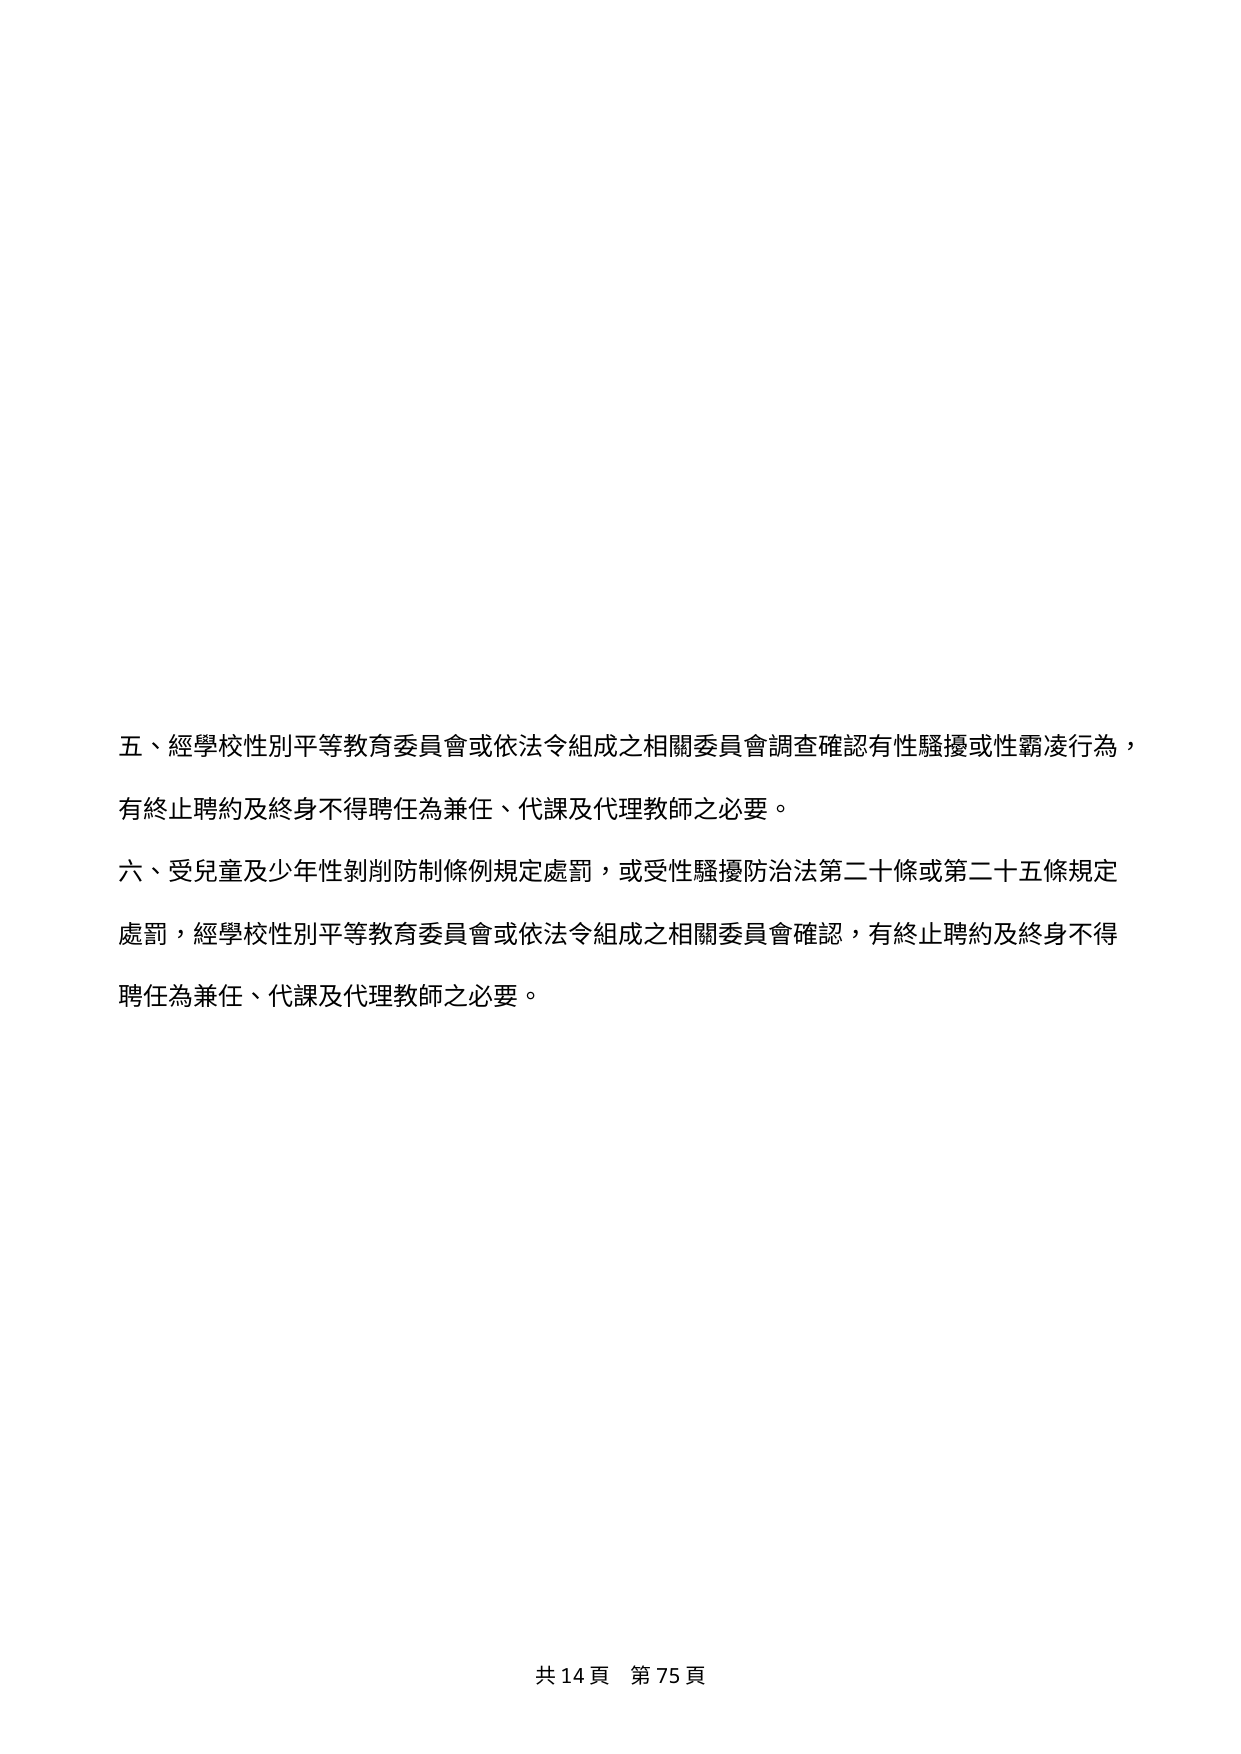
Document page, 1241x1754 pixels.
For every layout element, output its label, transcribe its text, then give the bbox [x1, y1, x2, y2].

text 六、受兒童及少年性剝削防制條例規定處罰，或受性騷擾防治法第二十條或第二十五條規定處罰，經學校性別平等教育委員會或依法令組成之相關委員會確認，有終止聘約及終身不得聘任為兼任、代課及代理教師之必要。 [118, 828, 1122, 1016]
text 五、經學校性別平等教育委員會或依法令組成之相關委員會調查確認有性騷擾或性霸凌行為，有終止聘約及終身不得聘任為兼任、代課及代理教師之必要。 [118, 703, 1122, 828]
